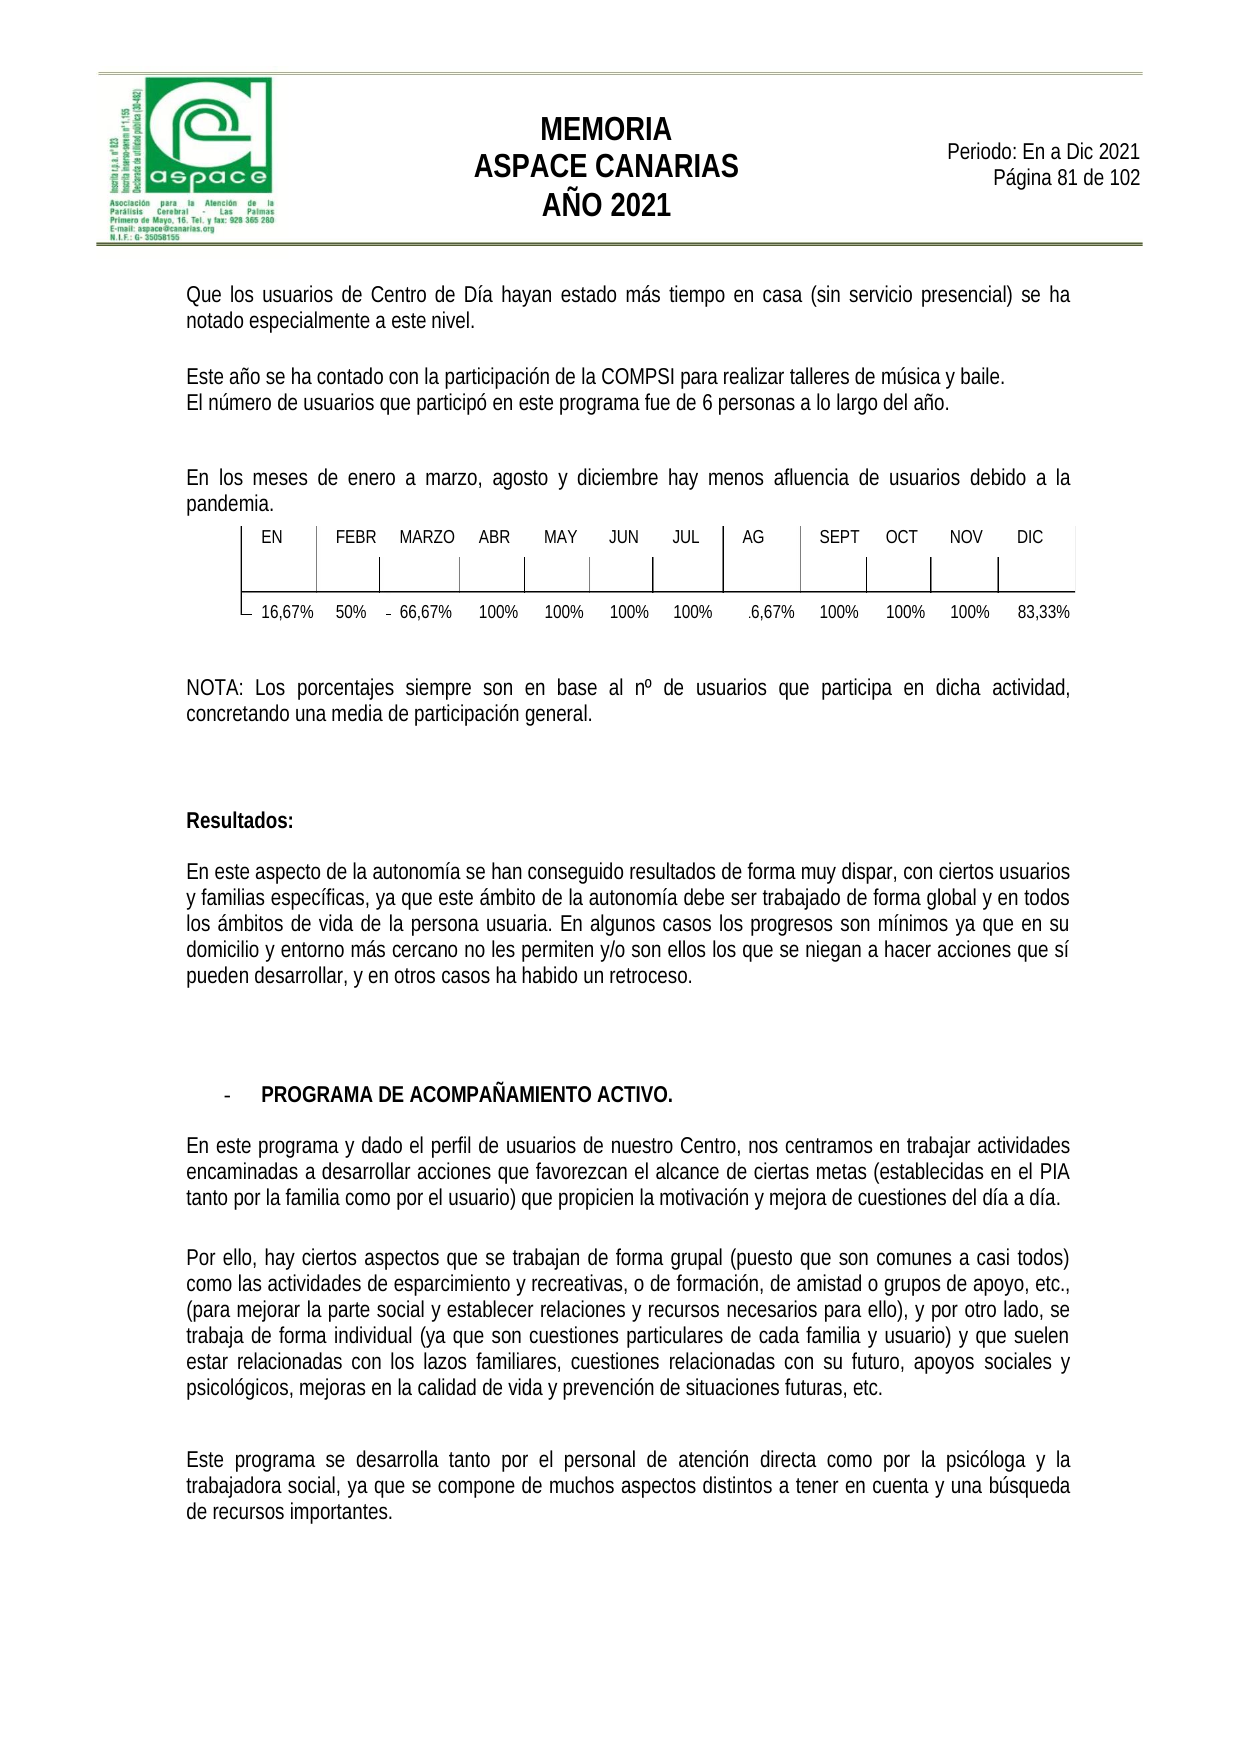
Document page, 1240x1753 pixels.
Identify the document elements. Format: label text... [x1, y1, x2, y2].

picture [96, 66, 1143, 259]
text 16,67% 100% 100% 100% 83,33% [749, 601, 1100, 623]
text 66,67% 100% 100% 100% 100% [399, 601, 741, 623]
text DIC [1017, 527, 1054, 548]
text notado especialmente a este nivel. [186, 308, 1187, 334]
text SEPT OCT [819, 527, 928, 548]
text - [224, 1081, 247, 1109]
text JUL [672, 527, 710, 548]
text MEMORIA [540, 109, 771, 147]
text En los meses de enero a marzo, agosto y diciembre hay menos afluencia de usuarios debido a la [186, 465, 1186, 491]
text pueden desarrollar, y en otros casos ha habido un retroceso. [186, 962, 1187, 988]
text 16,67% 50% [261, 601, 377, 623]
text El número de usuarios que participó en este programa fue de 6 personas a lo largo del año. [186, 389, 1112, 415]
text ASPACE CANARIAS [473, 147, 771, 186]
text EN [261, 527, 293, 548]
text Por ello, hay ciertos aspectos que se trabajan de forma grupal (puesto que son comunes a casi todos) [186, 1244, 1187, 1270]
text domicilio y entorno más cercano no les permiten y/o son ellos los que se niegan a hacer acciones que sí [186, 936, 1187, 962]
text AG [742, 527, 775, 548]
text psicológicos, mejoras en la calidad de vida y prevención de situaciones futuras, etc. [186, 1374, 1187, 1401]
text encaminadas a desarrollar acciones que favorezcan el alcance de ciertas metas (establecidas en el PIA [186, 1159, 1187, 1185]
text (para mejorar la parte social y establecer relaciones y recursos necesarios para ello), y por otro lado, se [186, 1296, 1187, 1322]
text JUN [609, 527, 649, 548]
text trabajadora social, ya que se compone de muchos aspectos distintos a tener en cuenta y una búsqueda [186, 1473, 1187, 1499]
text Página 81 de 102 [993, 165, 1157, 191]
text estar relacionadas con los lazos familiares, cuestiones relacionadas con su futuro, apoyos sociales y [186, 1348, 1187, 1374]
text Este programa se desarrolla tanto por el personal de atención directa como por la psicóloga y la [186, 1447, 1187, 1473]
text trabaja de forma individual (ya que son cuestiones particulares de cada familia y usuario) y que suelen [186, 1322, 1187, 1348]
text Resultados: [186, 807, 311, 833]
text y familias específicas, ya que este ámbito de la autonomía debe ser trabajado de forma global y en todos [186, 884, 1187, 910]
text NOV [949, 527, 993, 548]
text MAY [544, 527, 588, 548]
text FEBR MARZO ABR [336, 527, 521, 548]
text Periodo: En a Dic 2021 [947, 139, 1157, 165]
text como las actividades de esparcimiento y recreativas, o de formación, de amistad o grupos de apoyo, etc., [186, 1270, 1187, 1296]
text Este año se ha contado con la participación de la COMPSI para realizar talleres de música y baile. [186, 363, 1112, 389]
text NOTA: Los porcentajes siempre son en base al nº de usuarios que participa en dicha actividad, [186, 675, 1186, 701]
picture [240, 526, 1075, 615]
text tanto por la familia como por el usuario) que propicien la motivación y mejora de cuestiones del día a día. [186, 1185, 1187, 1211]
text de recursos importantes. [186, 1499, 1187, 1525]
text En este aspecto de la autonomía se han conseguido resultados de forma muy dispar, con ciertos usuarios [186, 858, 1187, 884]
text Que los usuarios de Centro de Día hayan estado más tiempo en casa (sin servicio presencial) se ha [186, 282, 1187, 308]
text pandemia. [186, 491, 1186, 517]
text los ámbitos de vida de la persona usuaria. En algunos casos los progresos son mínimos ya que en su [186, 910, 1187, 936]
text PROGRAMA DE ACOMPAÑAMIENTO ACTIVO. [261, 1082, 719, 1108]
text En este programa y dado el perfil de usuarios de nuestro Centro, nos centramos en trabajar actividades [186, 1133, 1187, 1159]
text AÑO 2021 [542, 186, 771, 223]
text concretando una media de participación general. [186, 701, 1186, 727]
